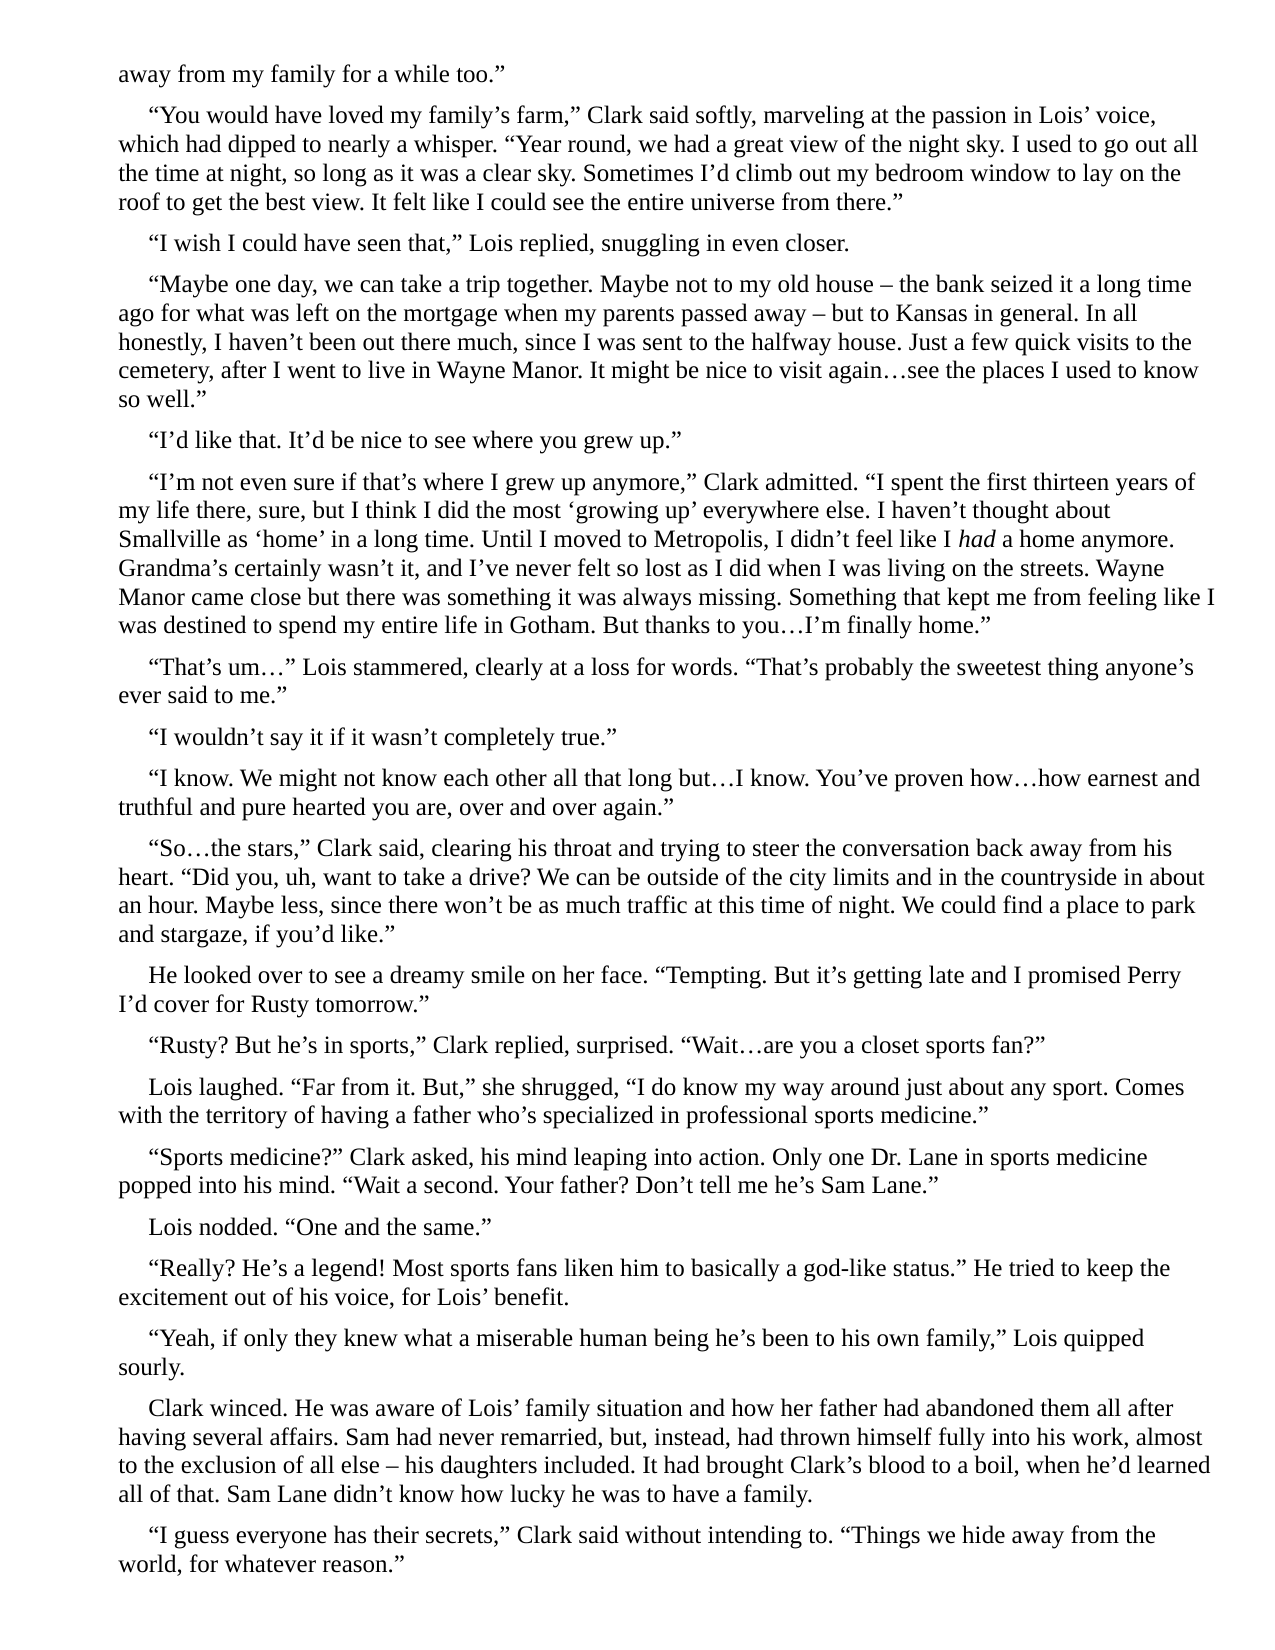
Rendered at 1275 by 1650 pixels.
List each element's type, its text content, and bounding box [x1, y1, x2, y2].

text He looked over to see a dreamy smile on her face. “Tempting. But it’s getting late and I promised Perry I’d cover for Rusty tomorrow.” [118, 960, 1216, 1018]
text “So…the stars,” Clark said, clearing his throat and trying to steer the conversation back away from his heart. “Did you, uh, want to take a drive? We can be outside of the city limits and in the countryside in about an hour. Maybe less, since there won’t be as much traffic at this time of night. We could find a place to park and stargaze, if you’d like.” [118, 833, 1216, 948]
text “I guess everyone has their secrets,” Clark said without intending to. “Things we hide away from the world, for whatever reason.” [118, 1520, 1216, 1578]
text “Sports medicine?” Clark asked, his mind leaping into action. Only one Dr. Lane in sports medicine popped into his mind. “Wait a second. Your father? Don’t tell me he’s Sam Lane.” [118, 1142, 1216, 1199]
text “You would have loved my family’s farm,” Clark said softly, marveling at the passion in Lois’ voice, which had dipped to nearly a whisper. “Year round, we had a great view of the night sky. I used to go out all the time at night, so long as it was a clear sky. Sometimes I’d climb out my bedroom window to lay on the roof to get the best view. It felt like I could see the entire universe from there.” [118, 100, 1216, 215]
text “Yeah, if only they knew what a miserable human being he’s been to his own family,” Lois quipped sourly. [118, 1323, 1216, 1380]
text “I wouldn’t say it if it wasn’t completely true.” [118, 722, 1216, 750]
text “Maybe one day, we can take a trip together. Maybe not to my old house – the bank seized it a long time ago for what was left on the mortgage when my parents passed away – but to Kansas in general. In all honestly, I haven’t been out there much, since I was sent to the halfway house. Just a few quick visits to the cemetery, after I went to live in Wayne Manor. It might be nice to visit again…see the places I used to know so well.” [118, 269, 1216, 413]
text “I’m not even sure if that’s where I grew up anymore,” Clark admitted. “I spent the first thirteen years of my life there, sure, but I think I did the most ‘growing up’ everywhere else. I haven’t thought about Smallville as ‘home’ in a long time. Until I moved to Metropolis, I didn’t feel like I had a home anymore. Grandma’s certainly wasn’t it, and I’ve never felt so lost as I did when I was living on the streets. Wayne Manor came close but there was something it was always missing. Something that kept me from feeling like I was destined to spend my entire life in Gotham. But thanks to you…I’m finally home.” [118, 467, 1216, 639]
text “That’s um…” Lois stammered, clearly at a loss for words. “That’s probably the sweetest thing anyone’s ever said to me.” [118, 652, 1216, 709]
text “Really? He’s a legend! Most sports fans liken him to basically a god-like status.” He tried to keep the excitement out of his voice, for Lois’ benefit. [118, 1253, 1216, 1310]
text “I wish I could have seen that,” Lois replied, snuggling in even closer. [118, 228, 1216, 257]
text Lois nodded. “One and the same.” [118, 1212, 1216, 1240]
text Clark winced. He was aware of Lois’ family situation and how her father had abandoned them all after having several affairs. Sam had never remarried, but, instead, had thrown himself fully into his work, almost to the exclusion of all else – his daughters included. It had brought Clark’s blood to a boil, when he’d learned all of that. Sam Lane didn’t know how lucky he was to have a family. [118, 1393, 1216, 1508]
text Lois laughed. “Far from it. But,” she shrugged, “I do know my way around just about any sport. Comes with the territory of having a father who’s specialized in professional sports medicine.” [118, 1072, 1216, 1129]
text “I know. We might not know each other all that long but…I know. You’ve proven how…how earnest and truthful and pure hearted you are, over and over again.” [118, 763, 1216, 820]
text “I’d like that. It’d be nice to see where you grew up.” [118, 425, 1216, 454]
text “Rusty? But he’s in sports,” Clark replied, surprised. “Wait…are you a closet sports fan?” [118, 1030, 1216, 1059]
text away from my family for a while too.” [118, 59, 1216, 88]
